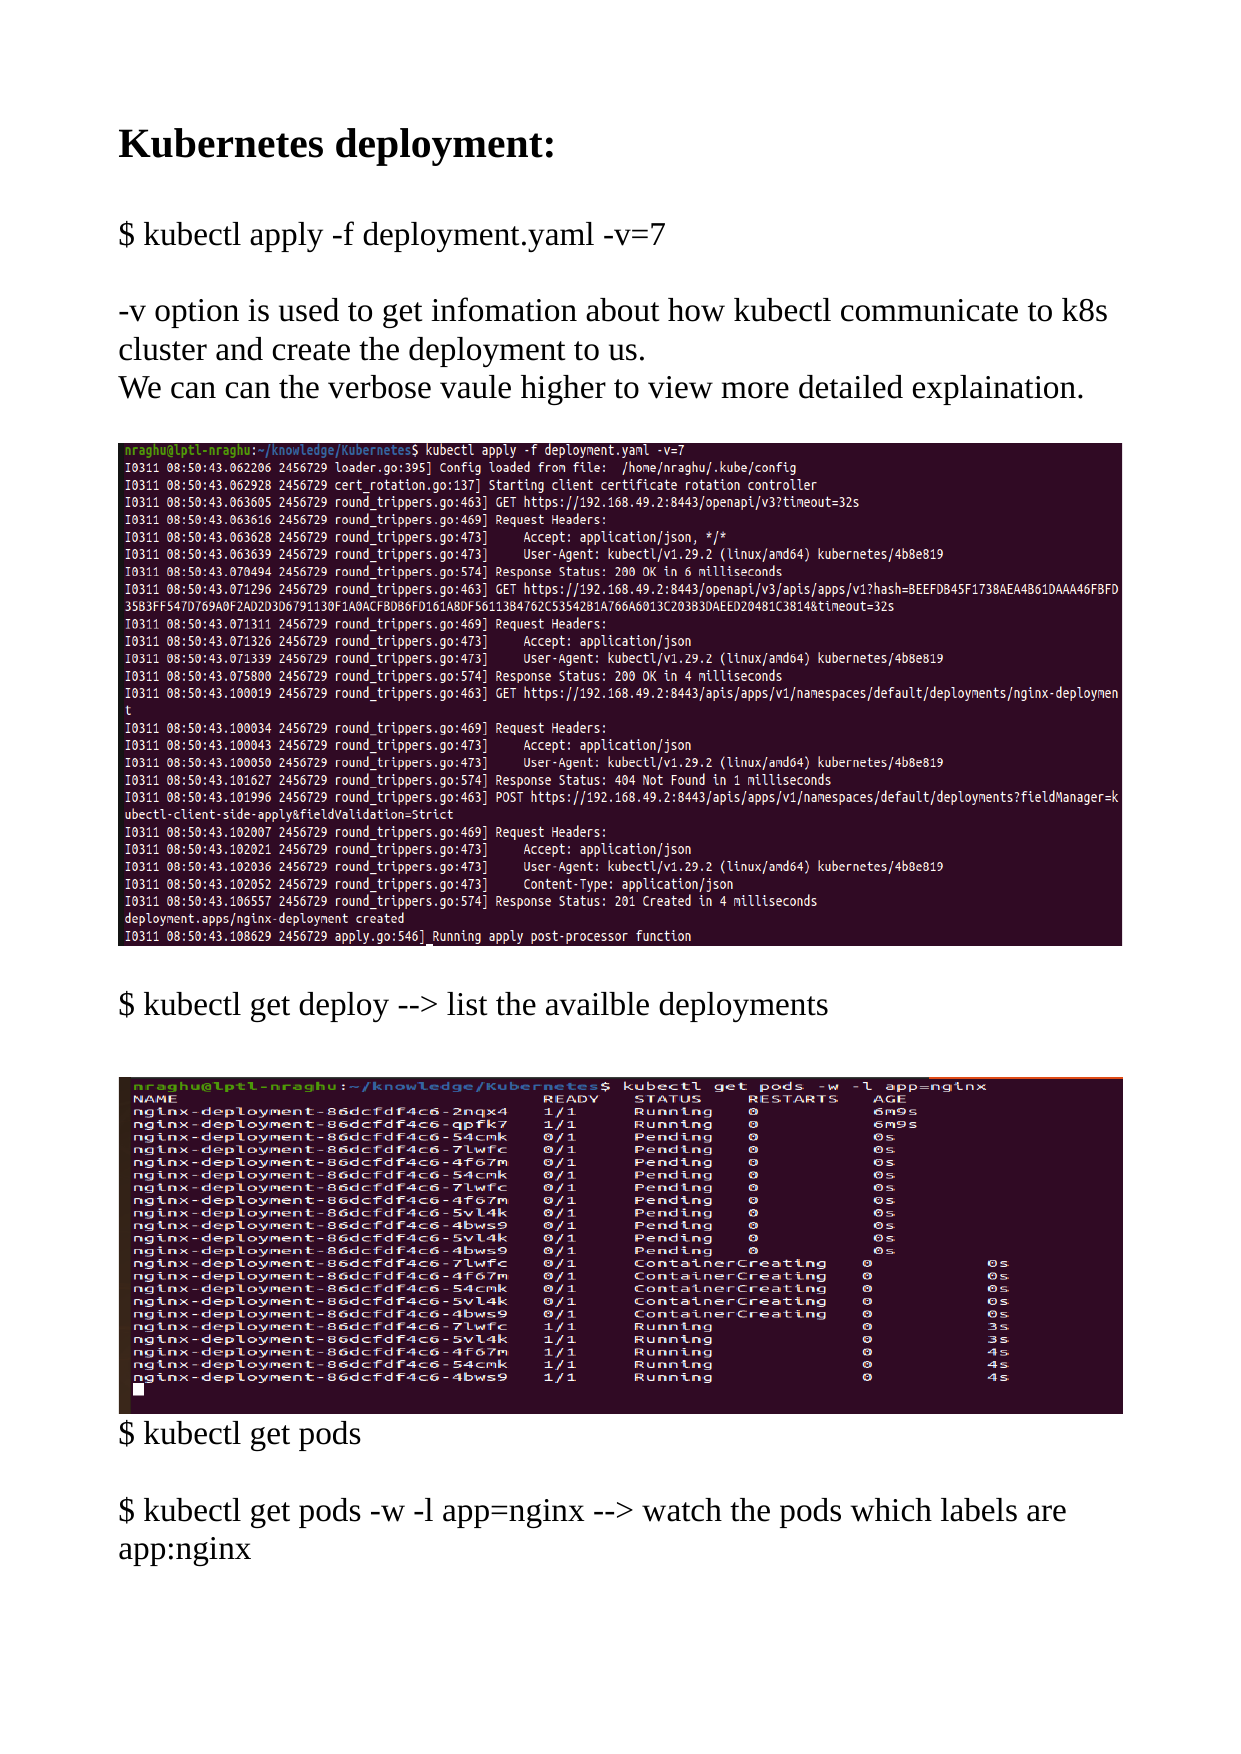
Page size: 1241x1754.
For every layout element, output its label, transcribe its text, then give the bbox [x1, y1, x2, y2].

text $ kubectl get pods [118, 1414, 1122, 1451]
text -v option is used to get infomation about how kubectl communicate to k8s cluster and create the deployment to us. [118, 291, 1122, 367]
picture [118, 1077, 1123, 1414]
text $ kubectl get deploy --> list the availble deployments [118, 984, 1122, 1022]
picture [118, 443, 1123, 946]
text [118, 1060, 1122, 1077]
text We can can the verbose vaule higher to view more detailed explaination. [118, 367, 1122, 406]
text $ kubectl apply -f deployment.yaml -v=7 [118, 214, 1122, 252]
text $ kubectl get pods -w -l app=nginx --> watch the pods which labels are app:nginx [118, 1490, 1122, 1566]
text Kubernetes deployment: [118, 118, 1122, 166]
